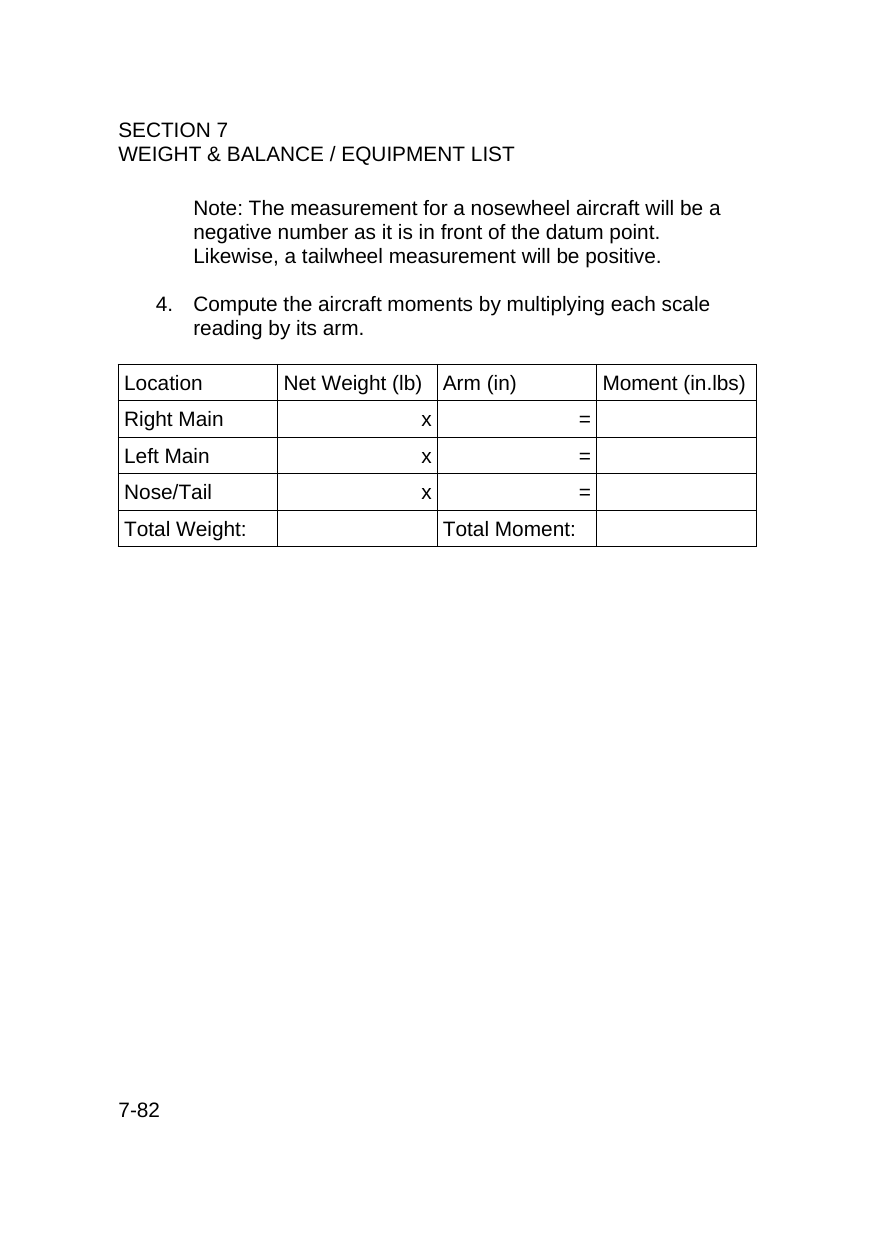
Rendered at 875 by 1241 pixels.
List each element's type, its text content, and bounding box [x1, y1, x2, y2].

table_cell = [438, 401, 596, 437]
list Note: The measurement for a nosewheel aircraft will be a negative number as it is in front of the datum point. Likewise, a tailwheel measurement will be positive. [156, 196, 756, 268]
table_cell [597, 401, 756, 437]
list Compute the aircraft moments by multiplying each scale reading by its arm. [156, 292, 756, 340]
table_cell [597, 474, 756, 509]
table_cell Left Main [119, 438, 277, 473]
table_header Arm (in) [438, 365, 596, 400]
table_cell = [438, 438, 596, 473]
table_cell [597, 511, 756, 546]
table_cell [597, 438, 756, 473]
table_cell Nose/Tail [119, 474, 277, 509]
table_cell x [278, 474, 437, 509]
table_cell = [438, 474, 596, 509]
table_cell [278, 511, 437, 546]
table_cell Total Weight: [119, 511, 277, 546]
table_header Moment (in.lbs) [597, 365, 756, 400]
table_cell Right Main [119, 401, 277, 437]
table_header Net Weight (lb) [278, 365, 437, 400]
table_cell x [278, 438, 437, 473]
table_cell x [278, 401, 437, 437]
table_header Location [119, 365, 277, 400]
table_cell Total Moment: [438, 511, 596, 546]
